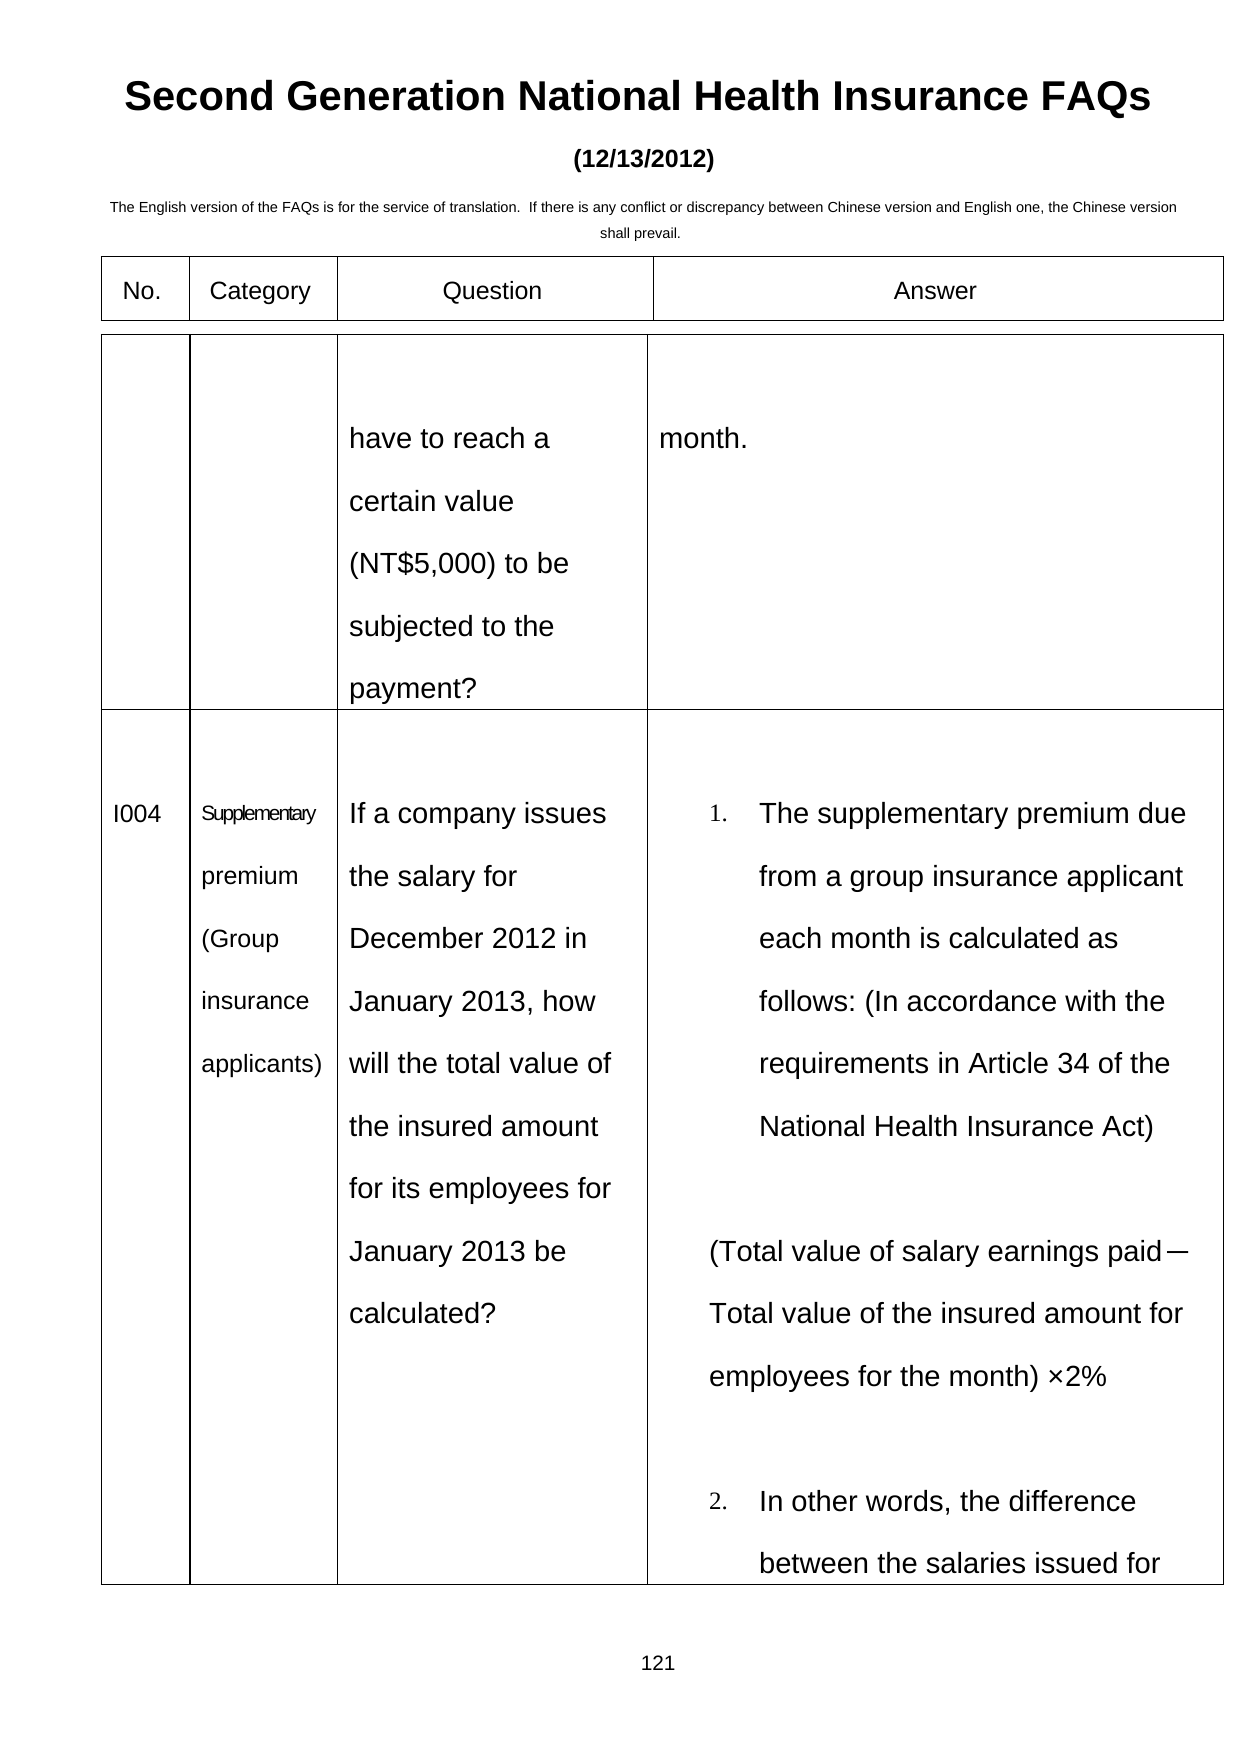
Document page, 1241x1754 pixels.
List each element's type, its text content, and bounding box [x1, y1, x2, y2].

table_cell Supplementary premium (Group insurance applicants) [191, 710, 337, 1584]
table_cell If a company issues the salary for December 2012 in January 2013, how will the total value of the insured amount for its employees for January 2013 be calculated? [338, 710, 647, 1584]
table_cell [191, 335, 337, 709]
table_cell [102, 335, 189, 709]
table_cell I004 [102, 710, 189, 1584]
table_cell The supplementary premium due from a group insurance applicant each month is calculated as follows: (In accordance with the requirements in Article 34 of the National Health Insurance Act) (Total value of salary earnings paid－Total value of the insured amount for employees for the month) ×2% In other words, the difference between the salaries issued for [648, 710, 1223, 1584]
table_cell have to reach a certain value (NT$5,000) to be subjected to the payment? [338, 335, 647, 709]
table_cell month. [648, 335, 1223, 709]
